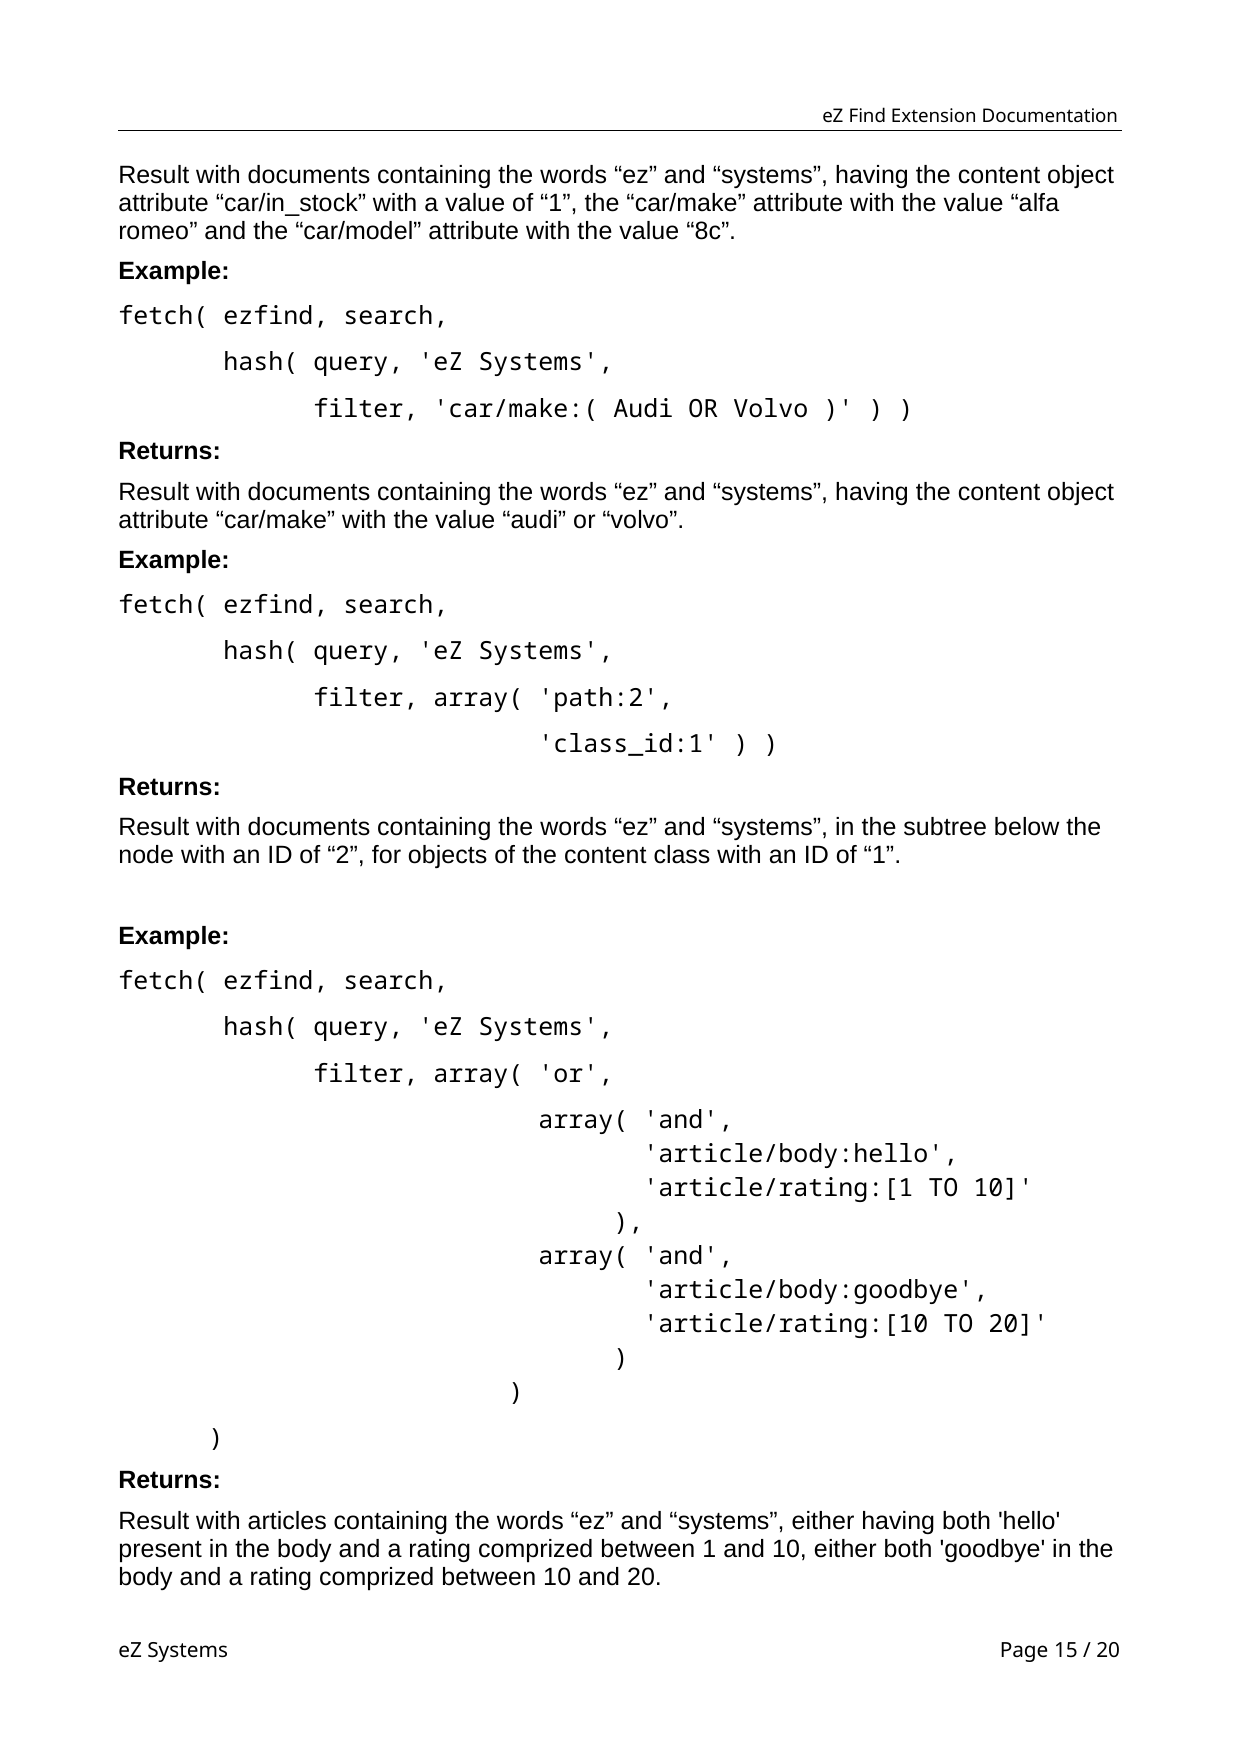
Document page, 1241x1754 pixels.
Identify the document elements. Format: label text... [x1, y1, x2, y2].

text filter, 'car/make:( Audi OR Volvo )' ) ) [118, 390, 1122, 424]
text Returns: [118, 772, 1122, 800]
text Example: [118, 546, 1122, 574]
text fetch( ezfind, search, [118, 586, 1122, 620]
text Result with articles containing the words “ez” and “systems”, either having both 'hello' present in the body and a rating comprized between 1 and 10, either both 'goodbye' in the body and a rating comprized between 10 and 20. [118, 1507, 1122, 1591]
text Result with documents containing the words “ez” and “systems”, having the content object attribute “car/make” with the value “audi” or “volvo”. [118, 477, 1122, 533]
text Returns: [118, 437, 1122, 465]
text fetch( ezfind, search, [118, 962, 1122, 996]
text Result with documents containing the words “ez” and “systems”, having the content object attribute “car/in_stock” with a value of “1”, the “car/make” attribute with the value “alfa romeo” and the “car/model” attribute with the value “8c”. [118, 160, 1122, 244]
text array( 'and', 'article/body:hello', 'article/rating:[1 TO 10]' ), array( 'and', 'article/body:goodbye', 'article/rating:[10 TO 20]' ) ) [118, 1102, 1122, 1407]
text fetch( ezfind, search, [118, 297, 1122, 331]
text Result with documents containing the words “ez” and “systems”, in the subtree below the node with an ID of “2”, for objects of the content class with an ID of “1”. [118, 813, 1122, 869]
text filter, array( 'path:2', [118, 679, 1122, 713]
text filter, array( 'or', [118, 1055, 1122, 1089]
text Example: [118, 257, 1122, 285]
text hash( query, 'eZ Systems', [118, 633, 1122, 667]
text hash( query, 'eZ Systems', [118, 344, 1122, 378]
text Returns: [118, 1466, 1122, 1494]
text hash( query, 'eZ Systems', [118, 1009, 1122, 1043]
text 'class_id:1' ) ) [118, 726, 1122, 760]
text Example: [118, 922, 1122, 950]
text ) [118, 1420, 1122, 1454]
